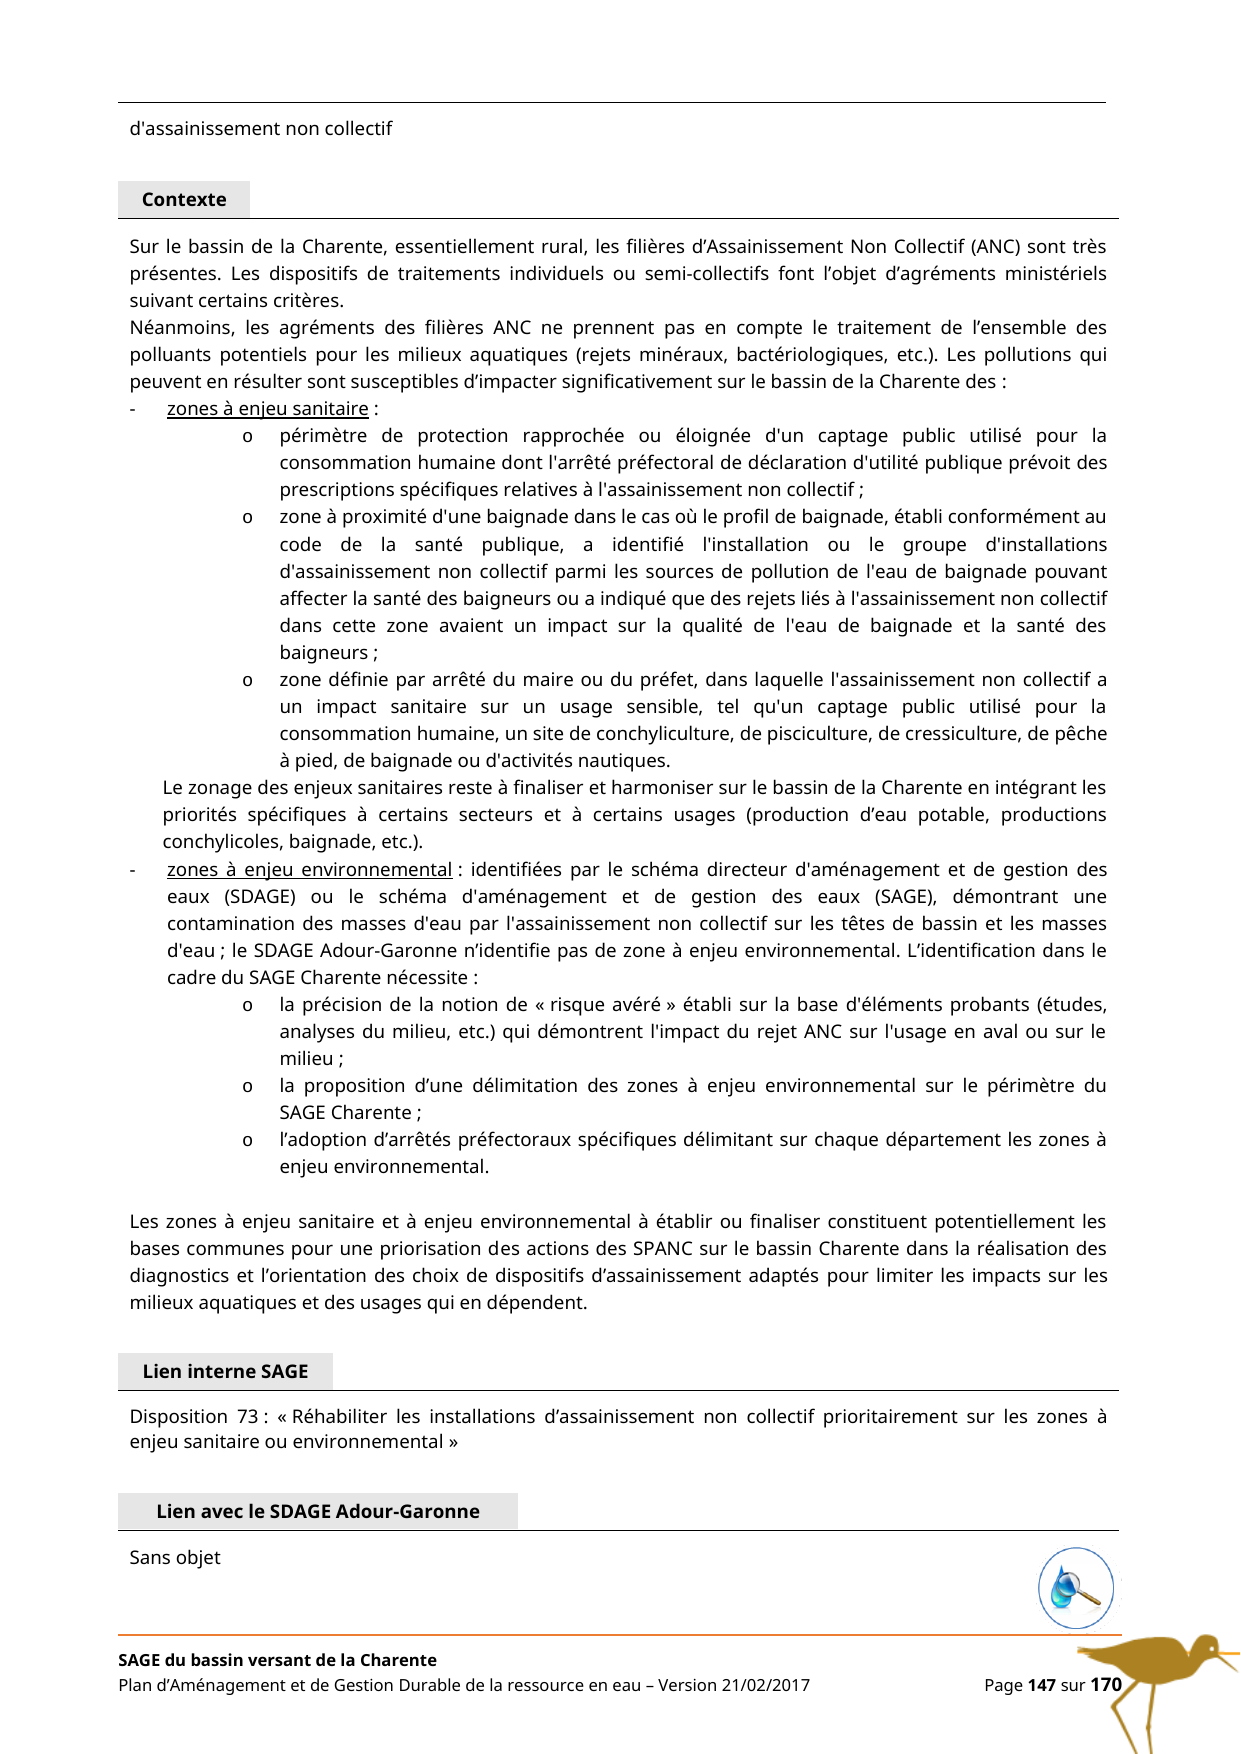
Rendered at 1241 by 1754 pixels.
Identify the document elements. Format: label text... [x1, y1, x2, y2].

table_cell [518, 1493, 1119, 1529]
table_cell Sur le bassin de la Charente, essentiellement rural, les filières d’Assainissement Non Collectif (ANC) sont très présentes. Les dispositifs de traitements individuels ou semi-collectifs font l’objet d’agréments ministériels suivant certains critères. Néanmoins, les agréments des filières ANC ne prennent pas en compte le traitement de l’ensemble des polluants potentiels pour les milieux aquatiques (rejets minéraux, bactériologiques, etc.). Les pollutions qui peuvent en résulter sont susceptibles d’impacter significativement sur le bassin de la Charente des : zones à enjeu sanitaire : périmètre de protection rapprochée ou éloignée d'un captage public utilisé pour la consommation humaine dont l'arrêté préfectoral de déclaration d'utilité publique prévoit des prescriptions spécifiques relatives à l'assainissement non collectif ; zone à proximité d'une baignade dans le cas où le profil de baignade, établi conformément au code de la santé publique, a identifié l'installation ou le groupe d'installations d'assainissement non collectif parmi les sources de pollution de l'eau de baignade pouvant affecter la santé des baigneurs ou a indiqué que des rejets liés à l'assainissement non collectif dans cette zone avaient un impact sur la qualité de l'eau de baignade et la santé des baigneurs ; zone définie par arrêté du maire ou du préfet, dans laquelle l'assainissement non collectif a un impact sanitaire sur un usage sensible, tel qu'un captage public utilisé pour la consommation humaine, un site de conchyliculture, de pisciculture, de cressiculture, de pêche à pied, de baignade ou d'activités nautiques. Le zonage des enjeux sanitaires reste à finaliser et harmoniser sur le bassin de la Charente en intégrant les priorités spécifiques à certains secteurs et à certains usages (production d’eau potable, productions conchylicoles, baignade, etc.). zones à enjeu environnemental : identifiées par le schéma directeur d'aménagement et de gestion des eaux (SDAGE) ou le schéma d'aménagement et de gestion des eaux (SAGE), démontrant une contamination des masses d'eau par l'assainissement non collectif sur les têtes de bassin et les masses d'eau ; le SDAGE Adour-Garonne n’identifie pas de zone à enjeu environnemental. L’identification dans le cadre du SAGE Charente nécessite : la précision de la notion de « risque avéré » établi sur la base d'éléments probants (études, analyses du milieu, etc.) qui démontrent l'impact du rejet ANC sur l'usage en aval ou sur le milieu ; la proposition d’une délimitation des zones à enjeu environnemental sur le périmètre du SAGE Charente ; l’adoption d’arrêtés préfectoraux spécifiques délimitant sur chaque département les zones à enjeu environnemental. Les zones à enjeu sanitaire et à enjeu environnemental à établir ou finaliser constituent potentiellement les bases communes pour une priorisation des actions des SPANC sur le bassin Charente dans la réalisation des diagnostics et l’orientation des choix de dispositifs d’assainissement adaptés pour limiter les impacts sur les milieux aquatiques et des usages qui en dépendent. [118, 219, 1119, 1353]
table_header Contexte [118, 181, 250, 218]
table_cell Lien avec le SDAGE Adour-Garonne [118, 1493, 518, 1529]
table_cell Disposition 73 : « Réhabiliter les installations d’assainissement non collectif prioritairement sur les zones à enjeu sanitaire ou environnemental » [118, 1391, 1119, 1492]
table_cell [1119, 218, 1133, 1353]
table_cell [1119, 1530, 1133, 1610]
table_cell [1119, 1390, 1133, 1492]
table_cell [1119, 1493, 1133, 1529]
table_cell Sans objet [118, 1531, 1119, 1610]
table_header [1119, 181, 1133, 218]
table_cell [1119, 1353, 1133, 1390]
table_cell d'assainissement non collectif [118, 103, 1106, 141]
table_header [250, 181, 1119, 218]
table_cell [333, 1353, 1119, 1390]
table_cell Lien interne SAGE [118, 1353, 333, 1390]
